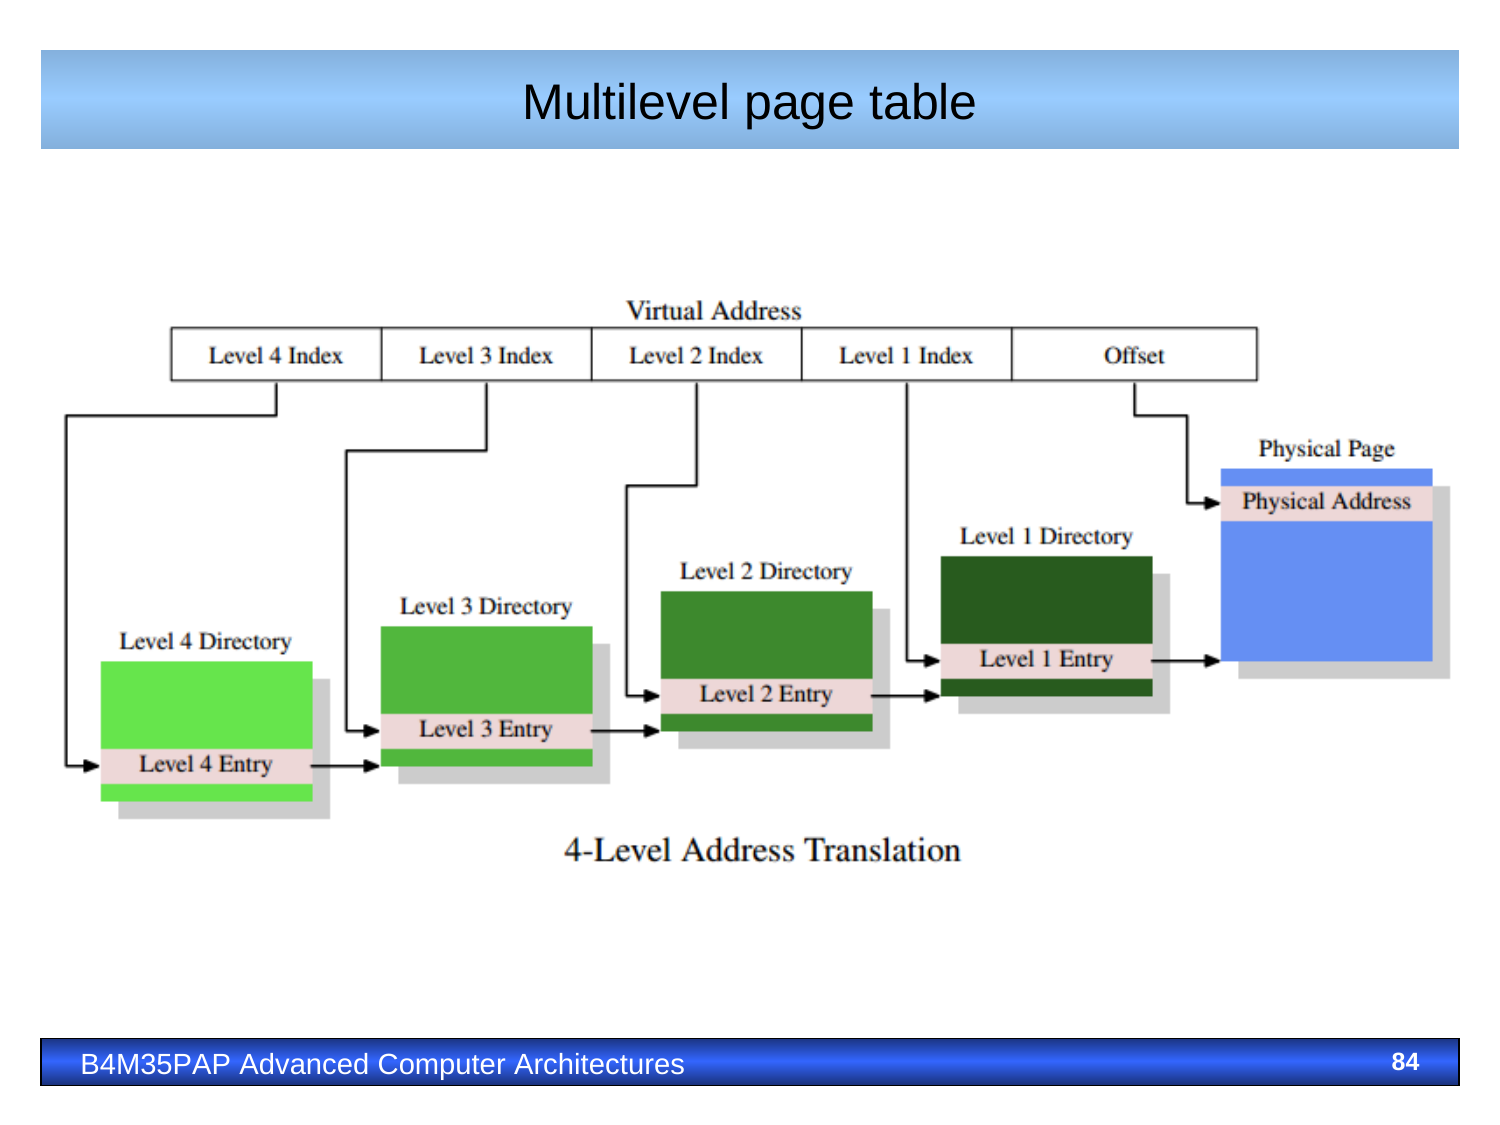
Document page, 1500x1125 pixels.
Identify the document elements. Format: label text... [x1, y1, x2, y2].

title Multilevel page table [41, 50, 1459, 149]
picture [33, 292, 1468, 879]
